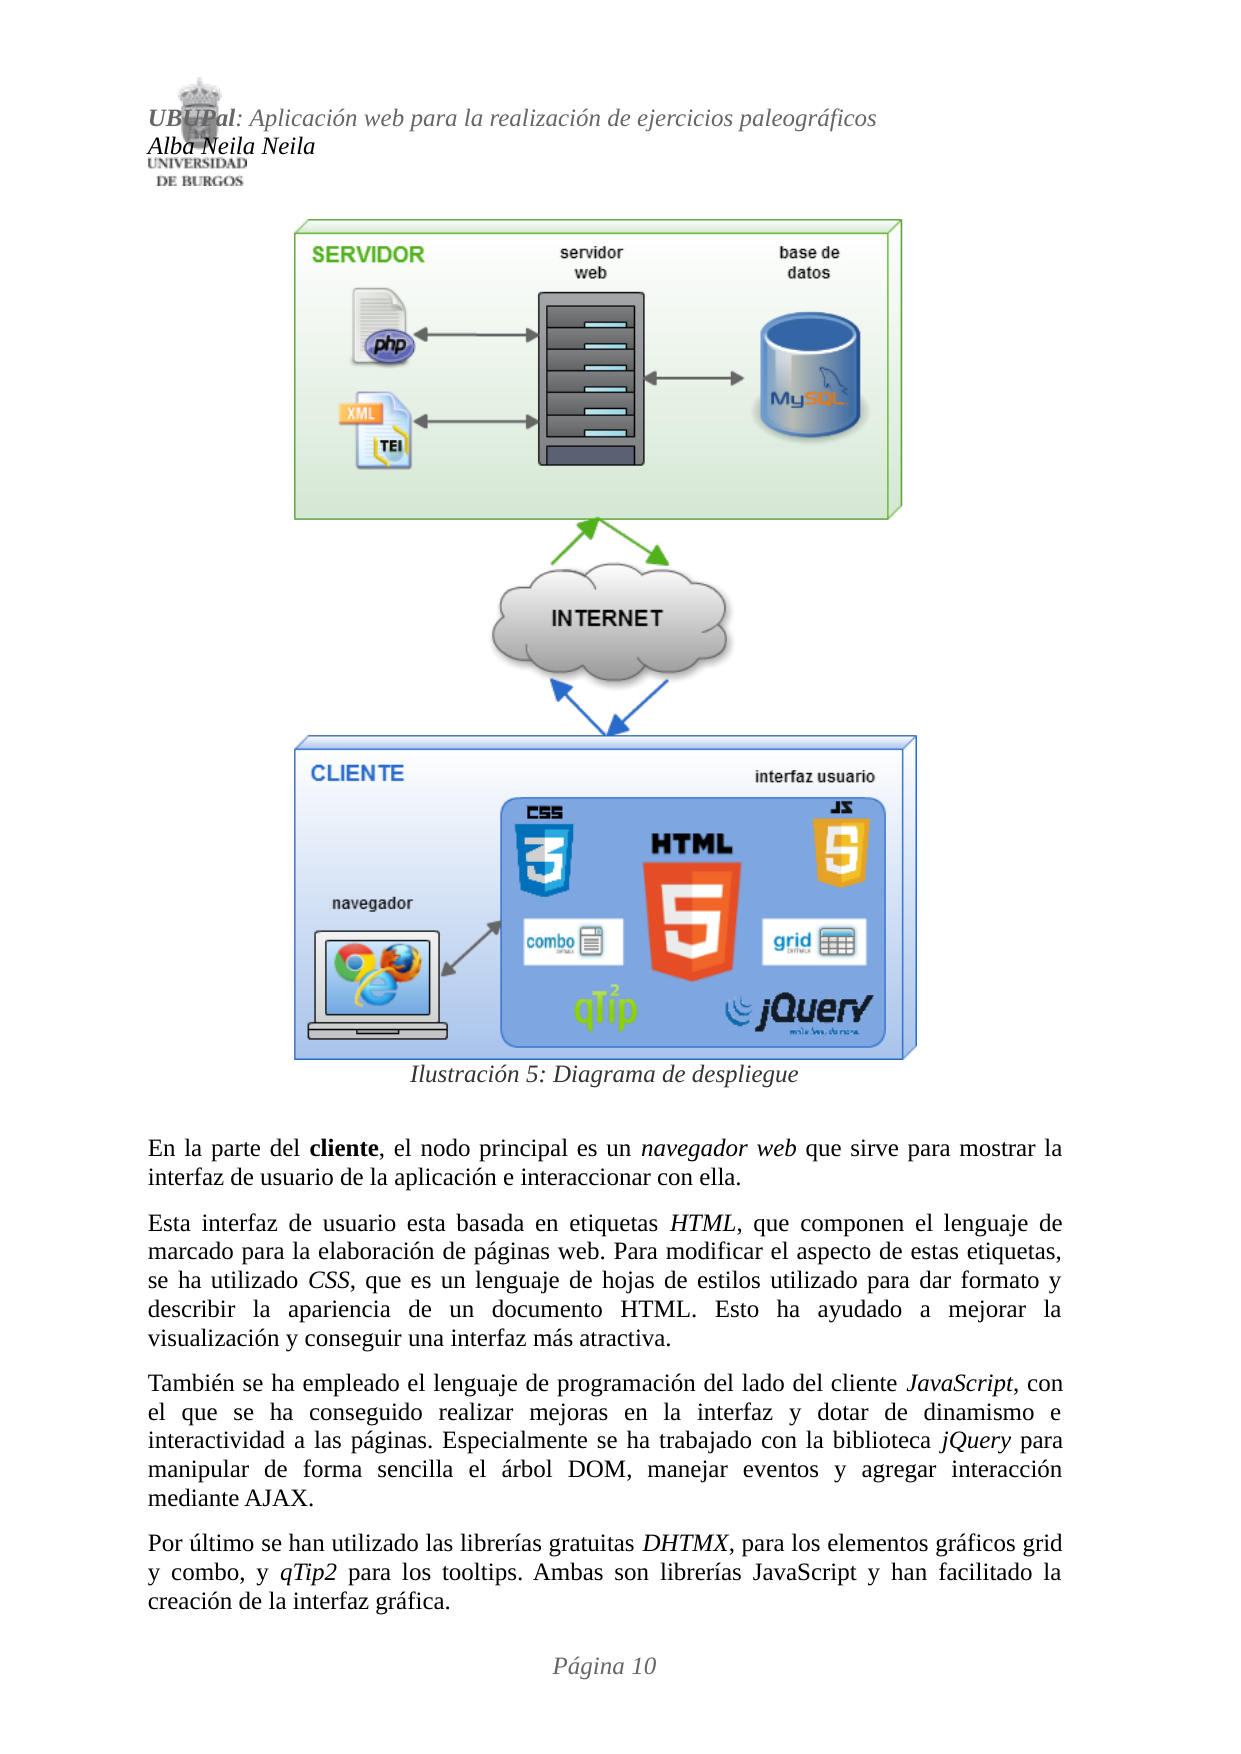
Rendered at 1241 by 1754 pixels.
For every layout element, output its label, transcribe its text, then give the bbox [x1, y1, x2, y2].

text Esta interfaz de usuario esta basada en etiquetas HTML, que componen el lenguaje de marcado para la elaboración de páginas web. Para modificar el aspecto de estas etiquetas, se ha utilizado CSS, que es un lenguaje de hojas de estilos utilizado para dar formato y describir la apariencia de un documento HTML. Esto ha ayudado a mejorar la visualización y conseguir una interfaz más atractiva. [148, 1208, 1063, 1351]
text También se ha empleado el lenguaje de programación del lado del cliente JavaScript, con el que se ha conseguido realizar mejoras en la interfaz y dotar de dinamismo e interactividad a las páginas. Especialmente se ha trabajado con la biblioteca jQuery para manipular de forma sencilla el árbol DOM, manejar eventos y agregar interacción mediante AJAX. [148, 1368, 1063, 1512]
text Ilustración 5: Diagrama de despliegue [294, 1060, 917, 1088]
text Por último se han utilizado las librerías gratuitas DHTMX, para los elementos gráficos grid y combo, y qTip2 para los tooltips. Ambas son librerías JavaScript y han facilitado la creación de la interfaz gráfica. [148, 1528, 1063, 1615]
text En la parte del cliente, el nodo principal es un navegador web que sirve para mostrar la interfaz de usuario de la aplicación e interaccionar con ella. [148, 1133, 1063, 1191]
picture [293, 218, 917, 1060]
picture [147, 77, 247, 186]
